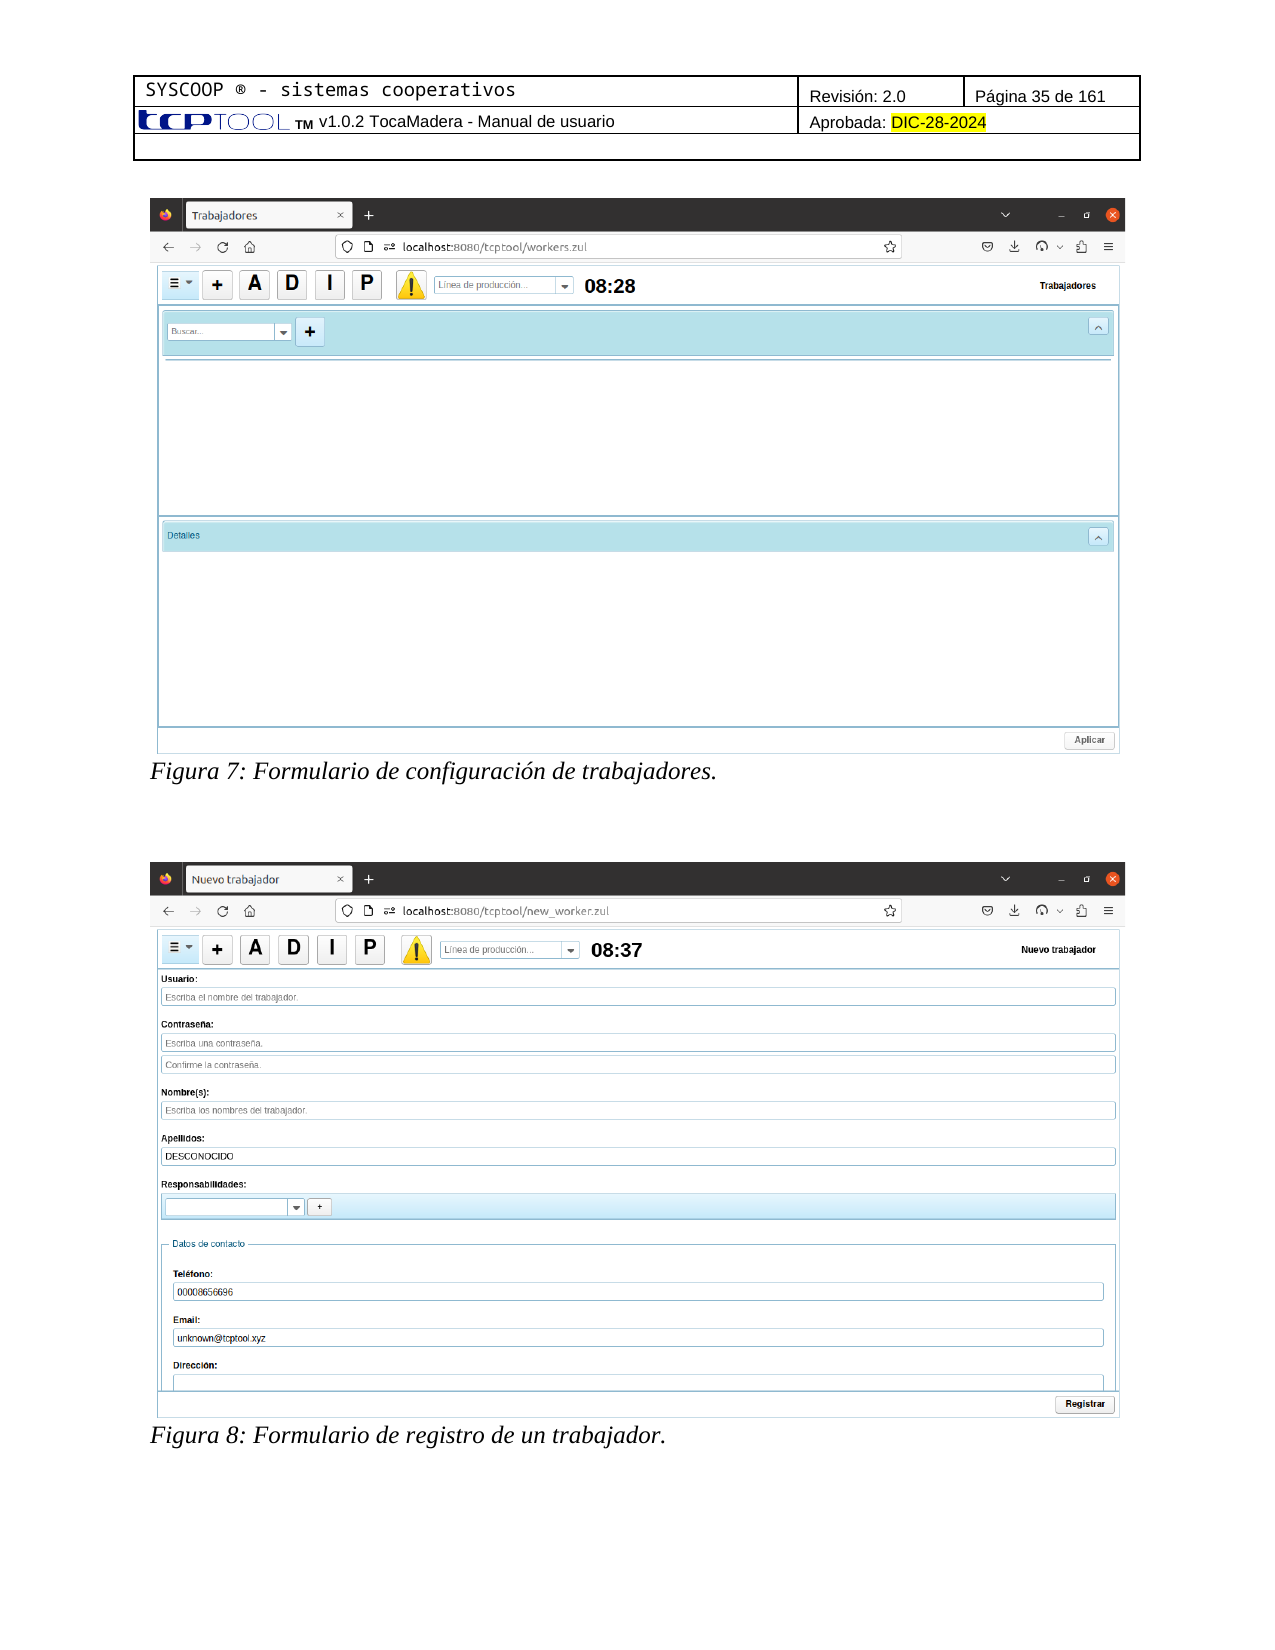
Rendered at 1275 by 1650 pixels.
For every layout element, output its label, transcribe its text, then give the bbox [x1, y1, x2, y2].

text Figura 7: Formulario de configuración de trabajadores. [150, 757, 1125, 785]
picture [138, 110, 290, 130]
picture [150, 862, 1125, 1421]
text Figura 8: Formulario de registro de un trabajador. [150, 1421, 1125, 1449]
picture [150, 198, 1125, 757]
